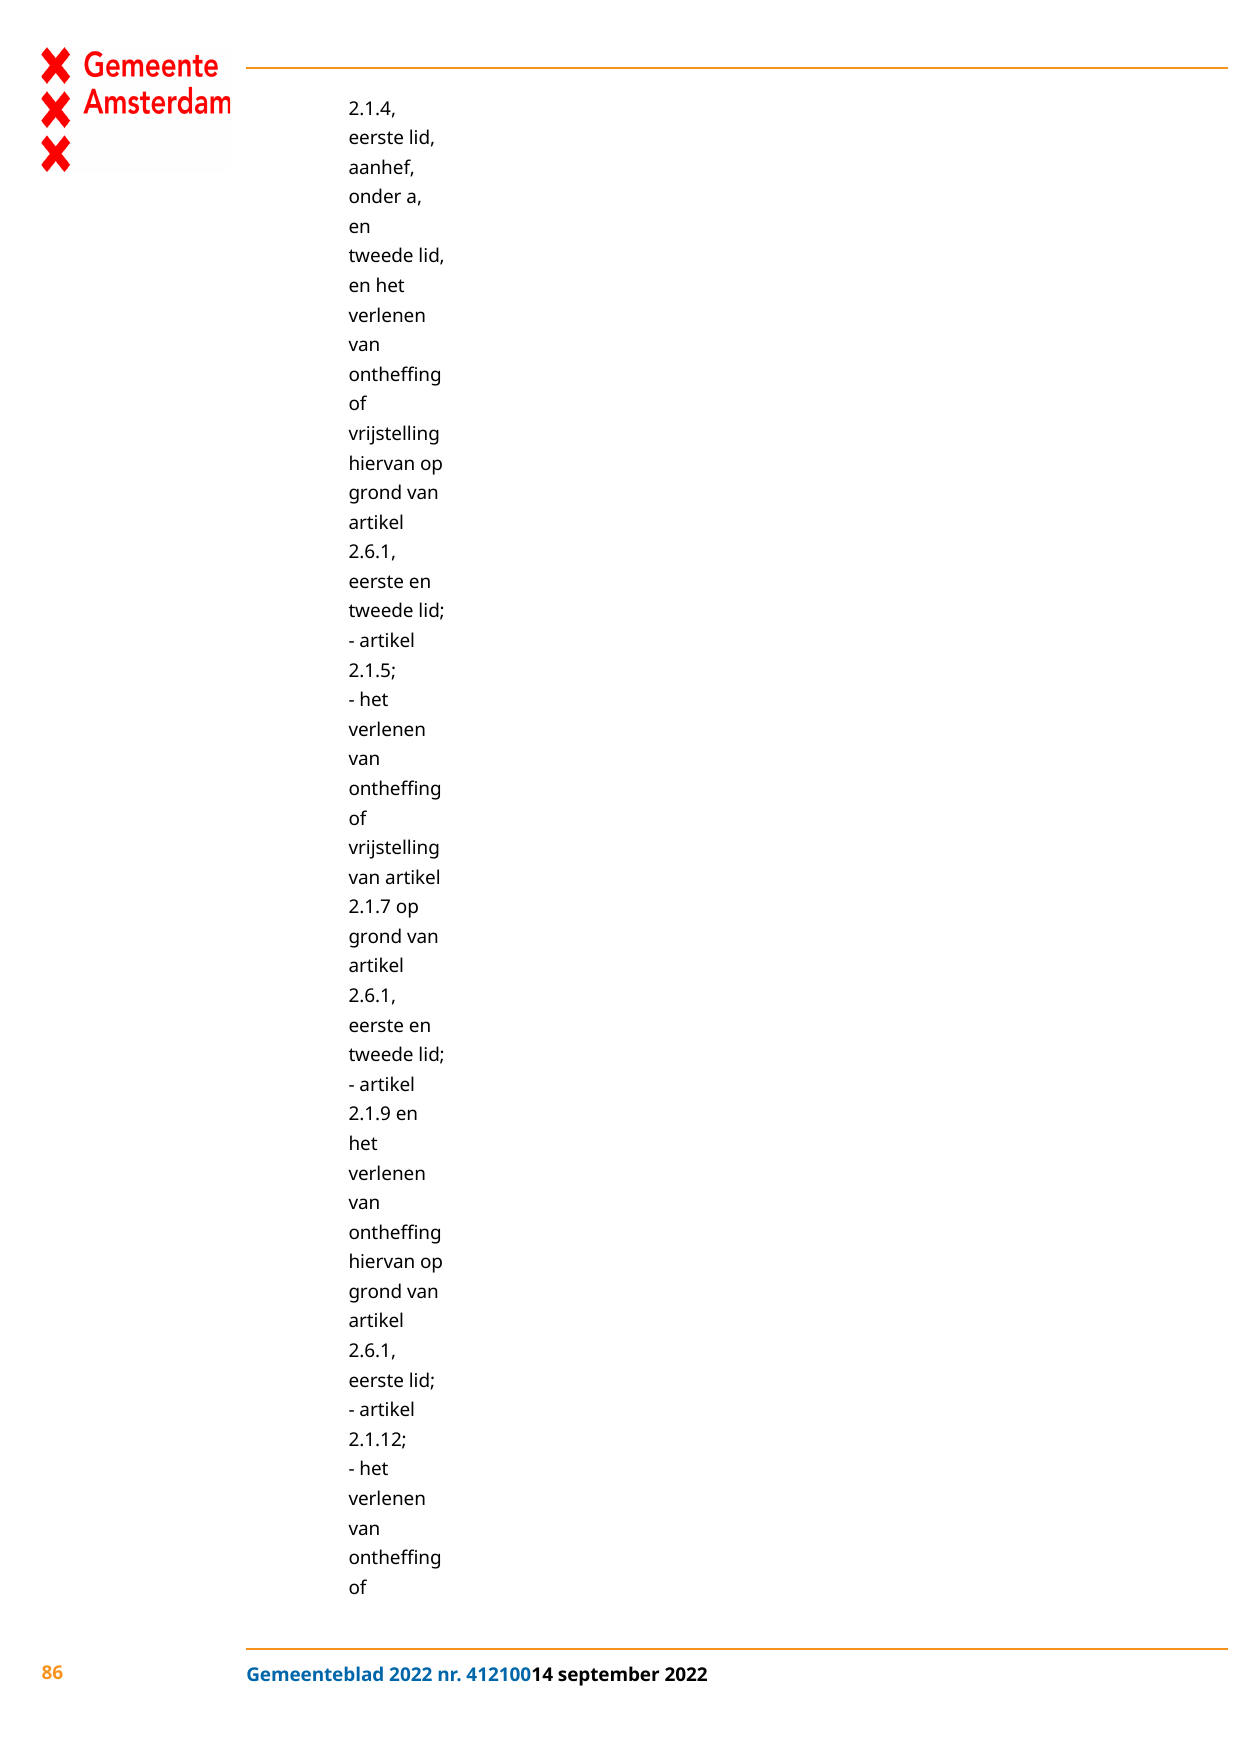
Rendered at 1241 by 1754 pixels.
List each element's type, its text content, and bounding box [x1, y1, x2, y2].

table_cell [750, 95, 850, 1600]
table_cell [248, 95, 348, 1600]
table_cell [650, 95, 750, 1600]
table_cell [449, 95, 549, 1600]
table_cell 2.1.4, eerste lid, aanhef, onder a, en tweede lid, en het verlenen van ontheffing of vrijstelling hiervan op grond van artikel 2.6.1, eerste en tweede lid; - artikel 2.1.5; - het verlenen van ontheffing of vrijstelling van artikel 2.1.7 op grond van artikel 2.6.1, eerste en tweede lid; - artikel 2.1.9 en het verlenen van ontheffing hiervan op grond van artikel 2.6.1, eerste lid; - artikel 2.1.12; - het verlenen van ontheffing of [348, 95, 449, 1600]
table_cell [549, 95, 649, 1600]
table_cell [850, 95, 951, 1600]
picture [41, 47, 231, 172]
table_cell [951, 95, 1152, 1600]
